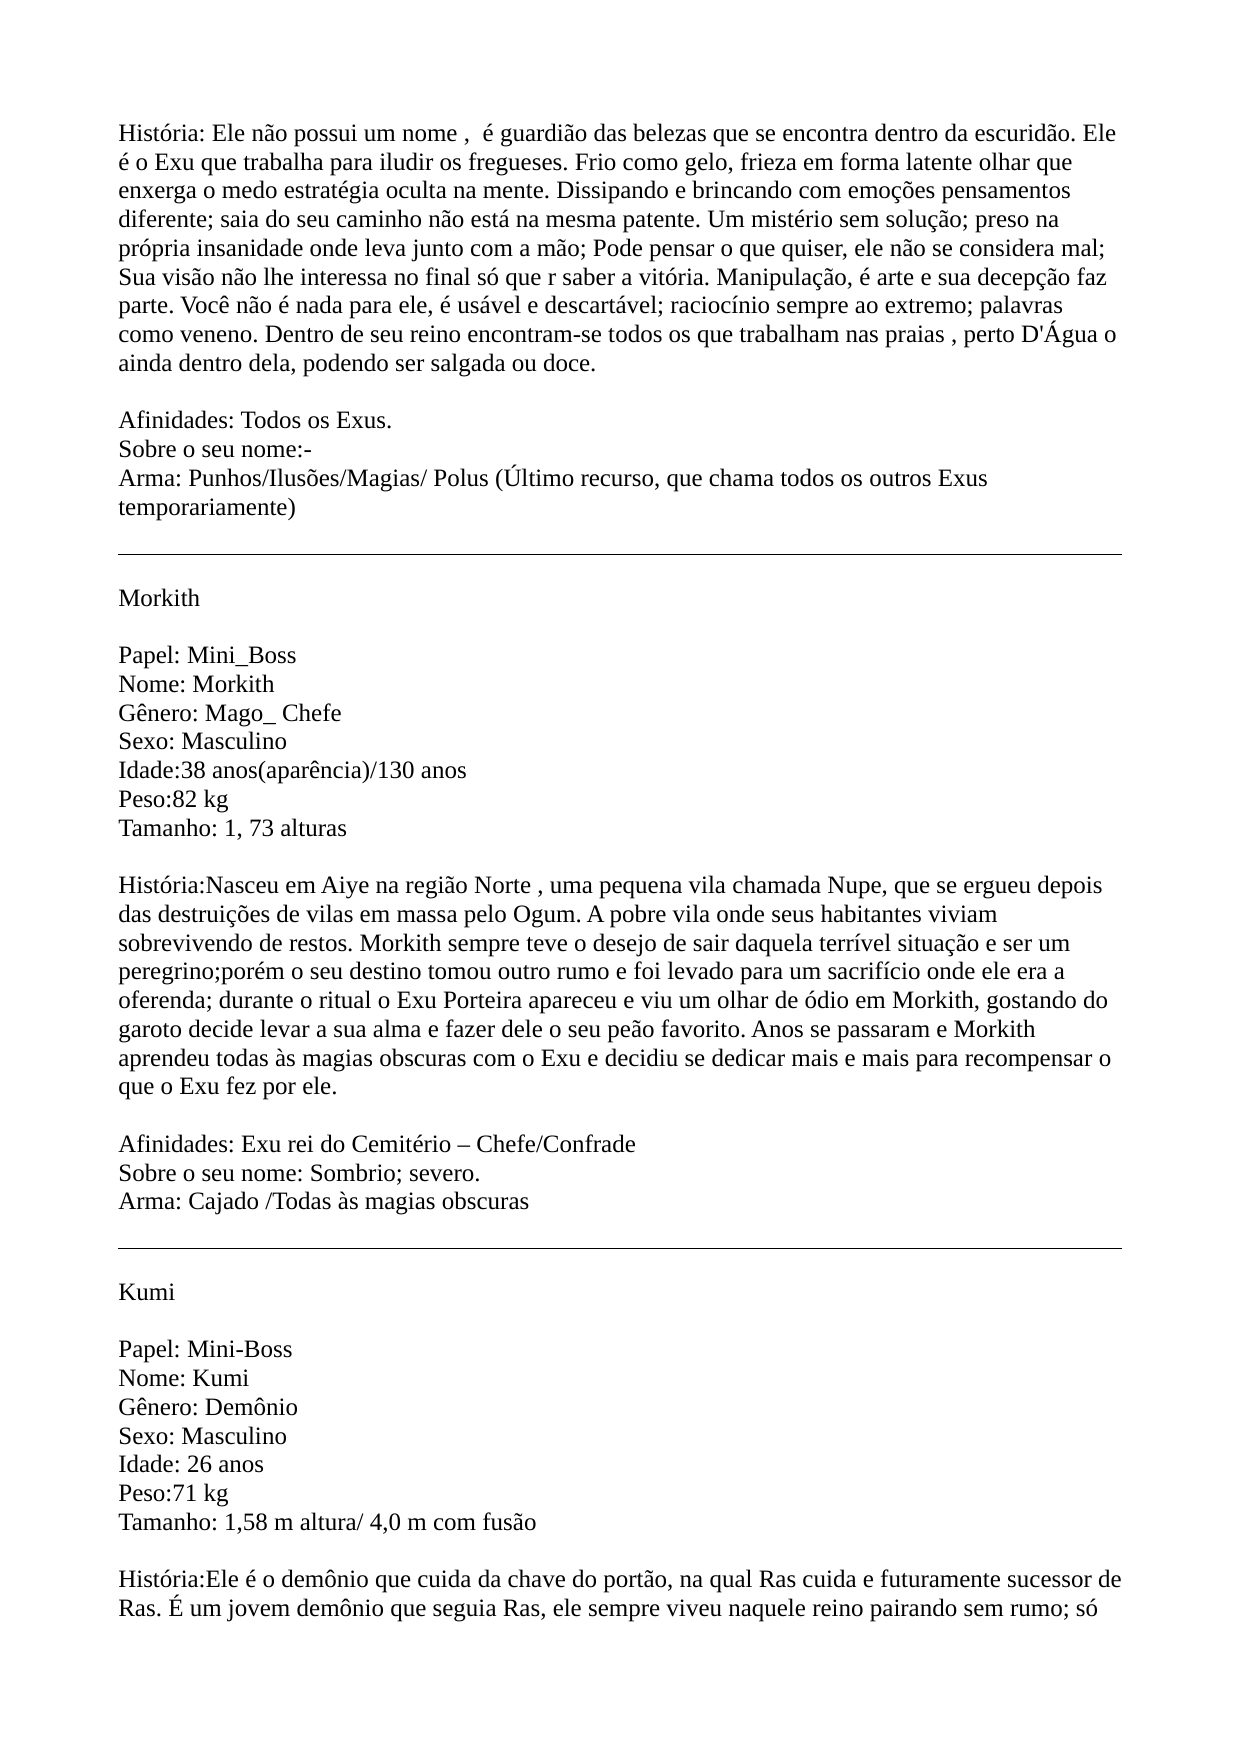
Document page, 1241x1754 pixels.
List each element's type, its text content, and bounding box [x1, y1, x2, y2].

text Sexo: Masculino [118, 726, 1122, 755]
text História:Nasceu em Aiye na região Norte , uma pequena vila chamada Nupe, que se ergueu depois das destruições de vilas em massa pelo Ogum. A pobre vila onde seus habitantes viviam sobrevivendo de restos. Morkith sempre teve o desejo de sair daquela terrível situação e ser um peregrino;porém o seu destino tomou outro rumo e foi levado para um sacrifício onde ele era a oferenda; durante o ritual o Exu Porteira apareceu e viu um olhar de ódio em Morkith, gostando do garoto decide levar a sua alma e fazer dele o seu peão favorito. Anos se passaram e Morkith aprendeu todas às magias obscuras com o Exu e decidiu se dedicar mais e mais para recompensar o que o Exu fez por ele. [118, 870, 1122, 1100]
text História: Ele não possui um nome , é guardião das belezas que se encontra dentro da escuridão. Ele é o Exu que trabalha para iludir os fregueses. Frio como gelo, frieza em forma latente olhar que enxerga o medo estratégia oculta na mente. Dissipando e brincando com emoções pensamentos diferente; saia do seu caminho não está na mesma patente. Um mistério sem solução; preso na própria insanidade onde leva junto com a mão; Pode pensar o que quiser, ele não se considera mal; Sua visão não lhe interessa no final só que r saber a vitória. Manipulação, é arte e sua decepção faz parte. Você não é nada para ele, é usável e descartável; raciocínio sempre ao extremo; palavras como veneno. Dentro de seu reino encontram-se todos os que trabalham nas praias , perto D'Água o ainda dentro dela, podendo ser salgada ou doce. [118, 118, 1122, 377]
text Morkith [118, 583, 1122, 611]
text Papel: Mini_Boss [118, 640, 1122, 669]
text Idade:38 anos(aparência)/130 anos [118, 755, 1122, 784]
text Nome: Morkith [118, 669, 1122, 698]
text Peso:82 kg [118, 784, 1122, 813]
text Tamanho: 1, 73 alturas [118, 813, 1122, 841]
text Tamanho: 1,58 m altura/ 4,0 m com fusão [118, 1507, 1122, 1536]
text História:Ele é o demônio que cuida da chave do portão, na qual Ras cuida e futuramente sucessor de Ras. É um jovem demônio que seguia Ras, ele sempre viveu naquele reino pairando sem rumo; só [118, 1564, 1122, 1622]
text Gênero: Mago_ Chefe [118, 698, 1122, 726]
text Afinidades: Todos os Exus. [118, 406, 1122, 434]
text Sobre o seu nome: Sombrio; severo. [118, 1158, 1122, 1186]
text Sexo: Masculino [118, 1421, 1122, 1449]
text Gênero: Demônio [118, 1392, 1122, 1421]
text Afinidades: Exu rei do Cemitério – Chefe/Confrade [118, 1129, 1122, 1158]
text Arma: Cajado /Todas às magias obscuras [118, 1186, 1122, 1215]
text Papel: Mini-Boss [118, 1334, 1122, 1363]
text Peso:71 kg [118, 1478, 1122, 1507]
text Idade: 26 anos [118, 1449, 1122, 1478]
text Kumi [118, 1277, 1122, 1306]
text Arma: Punhos/Ilusões/Magias/ Polus (Último recurso, que chama todos os outros Exus temporariamente) [118, 463, 1122, 521]
text Sobre o seu nome:- [118, 434, 1122, 463]
text Nome: Kumi [118, 1363, 1122, 1392]
